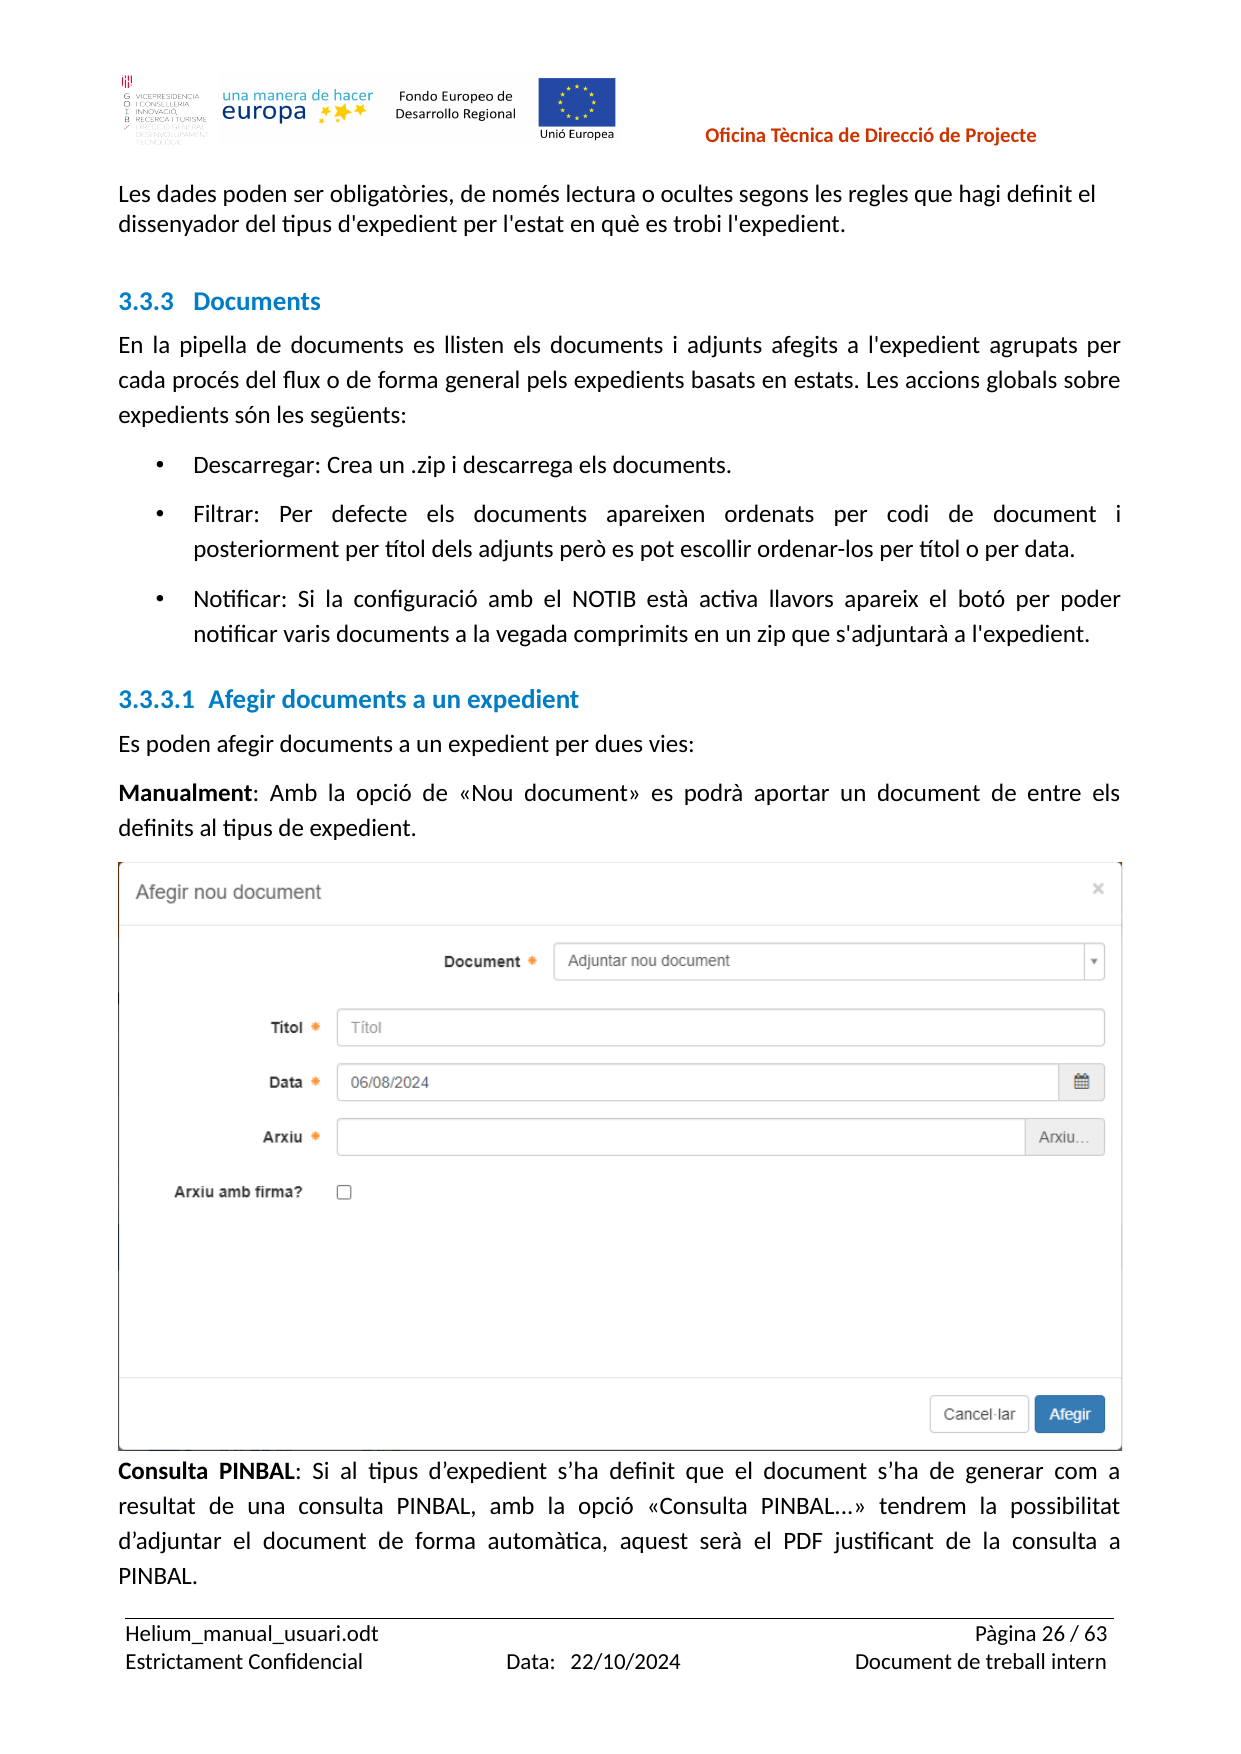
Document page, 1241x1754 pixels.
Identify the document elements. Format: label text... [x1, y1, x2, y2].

text En la pipella de documents es llisten els documents i adjunts afegits a l'expedient agrupats per cada procés del flux o de forma general pels expedients basats en estats. Les accions globals sobre expedients són les següents: [118, 329, 1122, 430]
text Consulta PINBAL: Si al tipus d’expedient s’ha definit que el document s’ha de generar com a resultat de una consulta PINBAL, amb la opció «Consulta PINBAL...» tendrem la possibilitat d’adjuntar el document de forma automàtica, aquest serà el PDF justificant de la consulta a PINBAL. [118, 1451, 1122, 1591]
picture [118, 73, 213, 147]
text Es poden afegir documents a un expedient per dues vies: [118, 728, 1122, 758]
list Notificar: Si la configuració amb el NOTIB està activa llavors apareix el botó per poder notificar varis documents a la vegada comprimits en un zip que s'adjuntarà a l'expedient. [156, 583, 1122, 649]
list Filtrar: Per defecte els documents apareixen ordenats per codi de document i posteriorment per títol dels adjunts però es pot escollir ordenar-los per títol o per data. [156, 498, 1122, 564]
picture [219, 73, 621, 147]
text Manualment: Amb la opció de «Nou document» es podrà aportar un document de entre els definits al tipus de expedient. [118, 777, 1122, 843]
list Descarregar: Crea un .zip i descarrega els documents. [156, 449, 1122, 479]
text Les dades poden ser obligatòries, de només lectura o ocultes segons les regles que hagi definit el dissenyador del tipus d'expedient per l'estat en què es trobi l'expedient. [118, 178, 1122, 239]
subtitle Documents [118, 284, 1122, 317]
subtitle Afegir documents a un expedient [118, 682, 1122, 715]
picture [118, 862, 1123, 1451]
